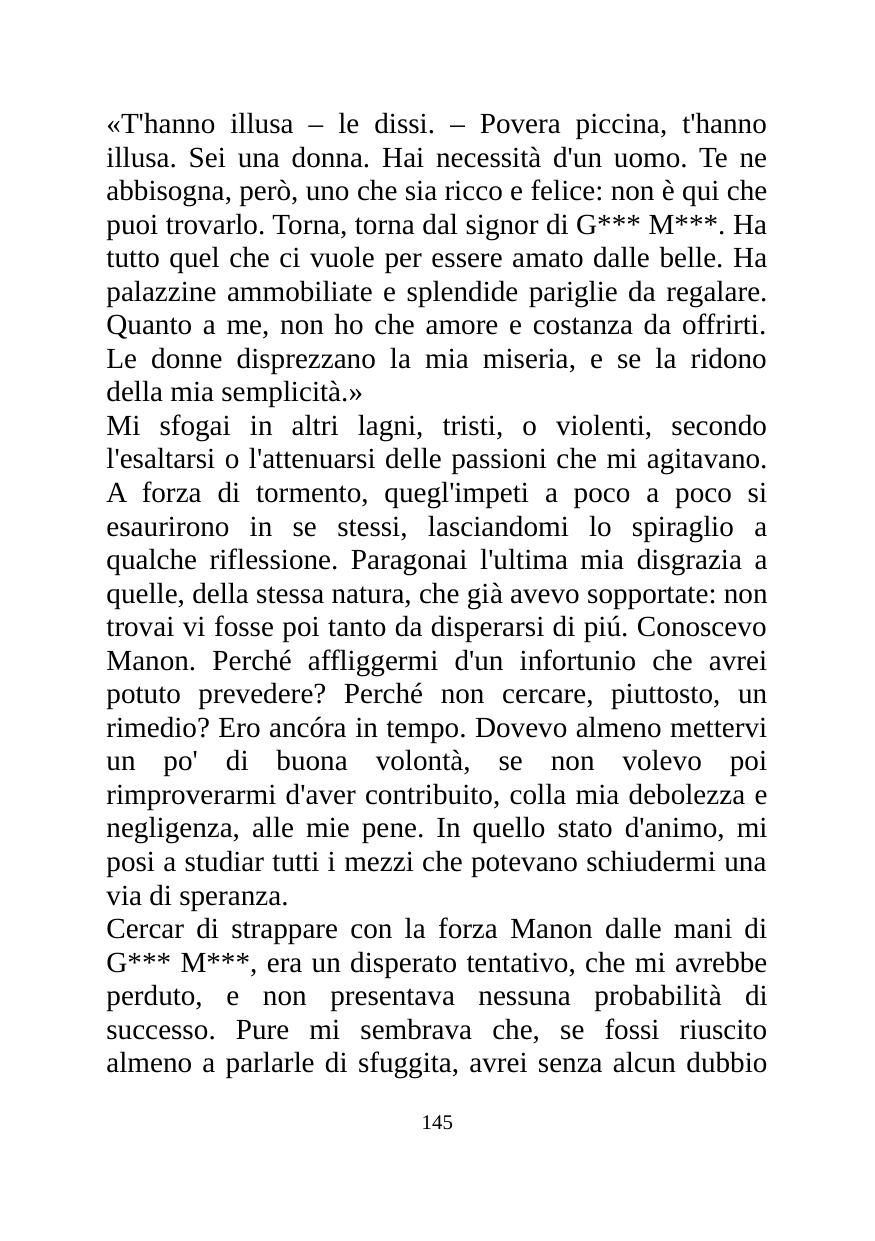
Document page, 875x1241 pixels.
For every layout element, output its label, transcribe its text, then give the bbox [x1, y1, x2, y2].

text Cercar di strappare con la forza Manon dalle mani di G*** M***, era un disperato tentativo, che mi avrebbe perduto, e non presentava nessuna probabilità di successo. Pure mi sembrava che, se fossi riuscito almeno a parlarle di sfuggita, avrei senza alcun dubbio [106, 911, 768, 1079]
text Mi sfogai in altri lagni, tristi, o violenti, secondo l'esaltarsi o l'attenuarsi delle passioni che mi agitavano. A forza di tormento, quegl'impeti a poco a poco si esaurirono in se stessi, lasciandomi lo spiraglio a qualche riflessione. Paragonai l'ultima mia disgrazia a quelle, della stessa natura, che già avevo sopportate: non trovai vi fosse poi tanto da disperarsi di piú. Conoscevo Manon. Perché affliggermi d'un infortunio che avrei potuto prevedere? Perché non cercare, piuttosto, un rimedio? Ero ancóra in tempo. Dovevo almeno mettervi un po' di buona volontà, se non volevo poi rimproverarmi d'aver contribuito, colla mia debolezza e negligenza, alle mie pene. In quello stato d'animo, mi posi a studiar tutti i mezzi che potevano schiudermi una via di speranza. [106, 408, 768, 911]
text «T'hanno illusa ‒ le dissi. ‒ Povera piccina, t'hanno illusa. Sei una donna. Hai necessità d'un uomo. Te ne abbisogna, però, uno che sia ricco e felice: non è qui che puoi trovarlo. Torna, torna dal signor di G*** M***. Ha tutto quel che ci vuole per essere amato dalle belle. Ha palazzine ammobiliate e splendide pariglie da regalare. Quanto a me, non ho che amore e costanza da offrirti. Le donne disprezzano la mia miseria, e se la ridono della mia semplicità.» [106, 106, 768, 408]
